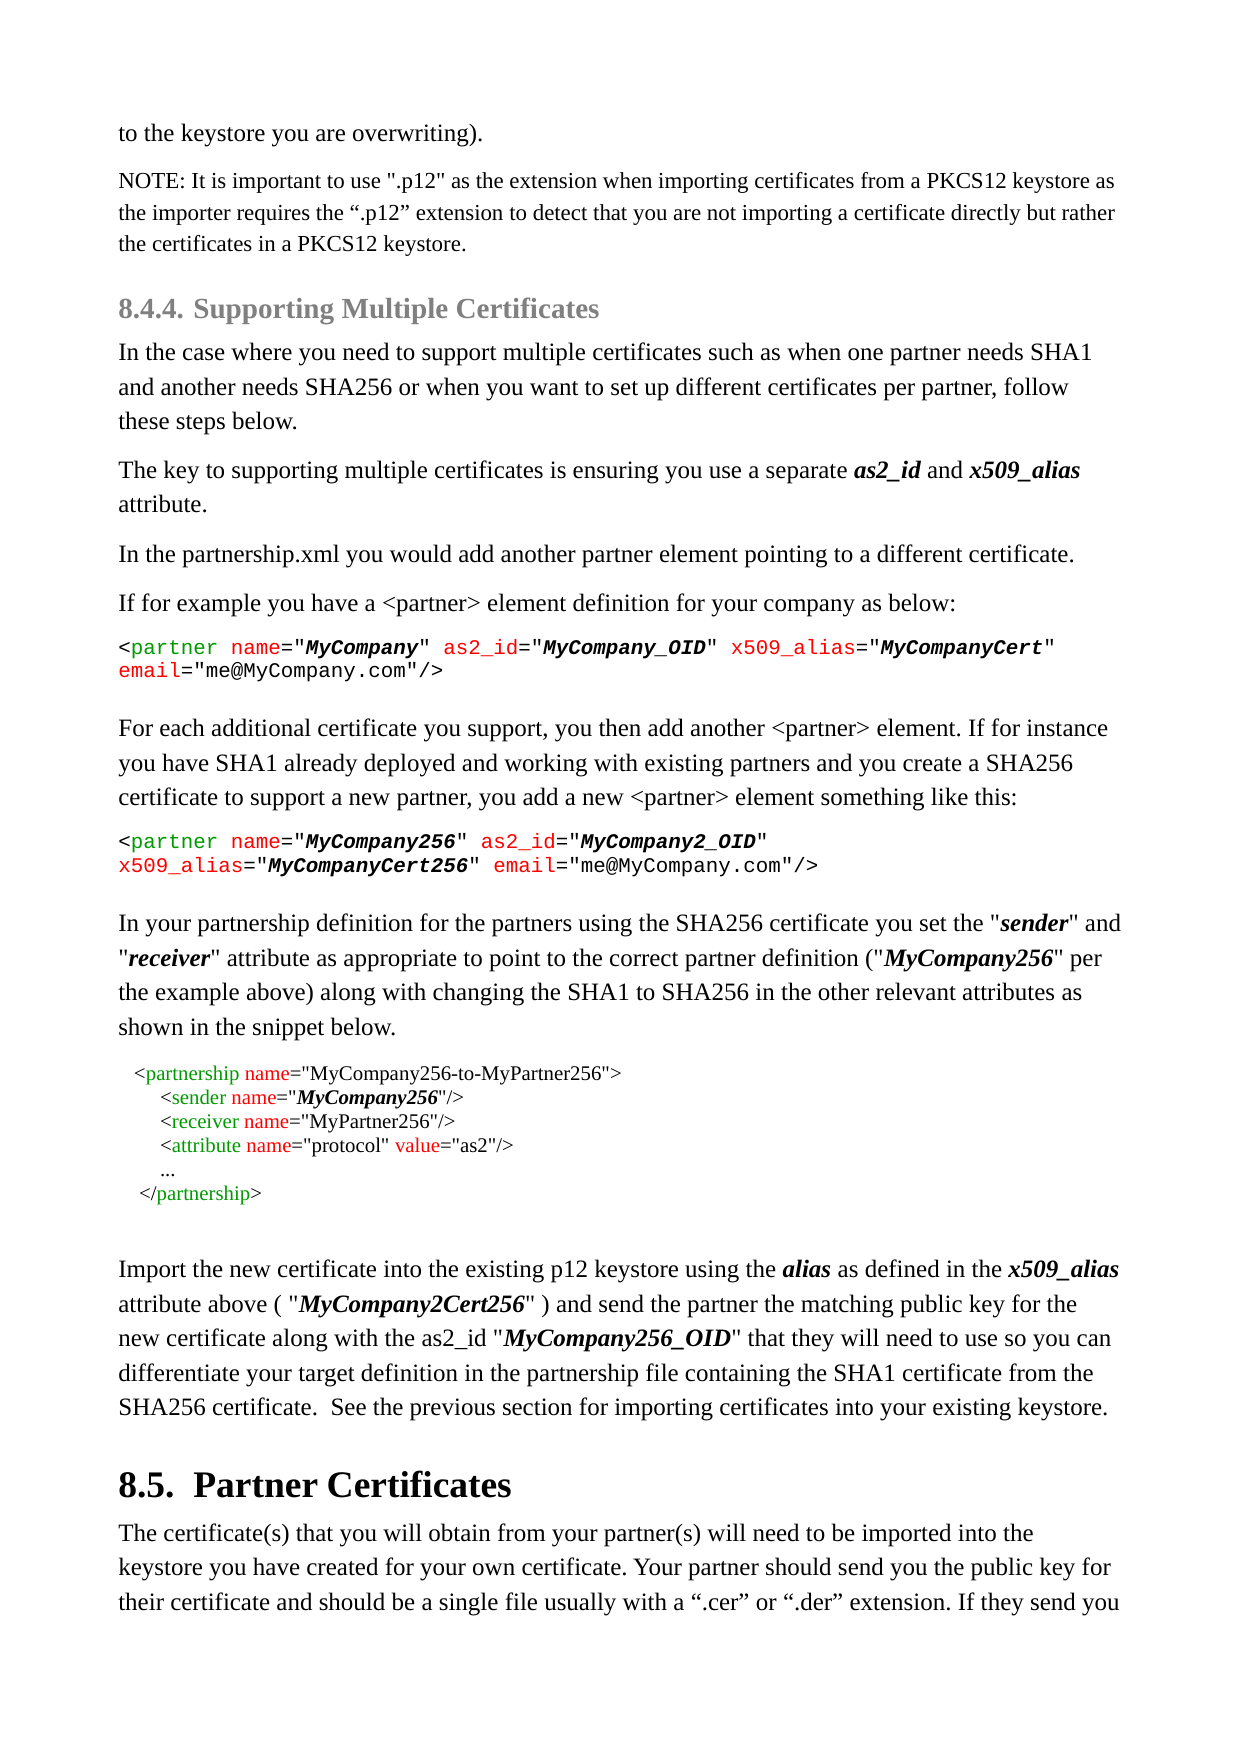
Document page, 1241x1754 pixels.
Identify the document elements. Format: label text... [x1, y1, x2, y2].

text <partnership name="MyCompany256-to-MyPartner256"> [118, 1061, 1122, 1085]
text Import the new certificate into the existing p12 keystore using the alias as defined in the x509_alias attribute above ( "MyCompany2Cert256" ) and send the partner the matching public key for the new certificate along with the as2_id "MyCompany256_OID" that they will need to use so you can differentiate your target definition in the partnership file containing the SHA1 certificate from the SHA256 certificate. See the previous section for importing certificates into your existing keystore. [118, 1254, 1122, 1421]
text For each additional certificate you support, you then add another <partner> element. If for instance you have SHA1 already deployed and working with existing partners and you create a SHA256 certificate to support a new partner, you add a new <partner> element something like this: [118, 713, 1122, 811]
text <receiver name="MyPartner256"/> [118, 1109, 1122, 1133]
text The key to supporting multiple certificates is ensuring you use a separate as2_id and x509_alias attribute. [118, 455, 1122, 518]
text to the keystore you are overwriting). [118, 118, 1122, 147]
text <partner name="MyCompany" as2_id="MyCompany_OID" x509_alias="MyCompanyCert" email="me@MyCompany.com"/> [118, 637, 1122, 684]
text The certificate(s) that you will obtain from your partner(s) will need to be imported into the keystore you have created for your own certificate. Your partner should send you the public key for their certificate and should be a single file usually with a “.cer” or “.der” extension. If they send you [118, 1518, 1122, 1615]
text In your partnership definition for the partners using the SHA256 certificate you set the "sender" and "receiver" attribute as appropriate to point to the correct partner definition ("MyCompany256" per the example above) along with changing the SHA1 to SHA256 in the other relevant attributes as shown in the snippet below. [118, 908, 1122, 1041]
subtitle Supporting Multiple Certificates [118, 291, 1122, 324]
subtitle Partner Certificates [118, 1462, 1122, 1505]
text <attribute name="protocol" value="as2"/> [118, 1133, 1122, 1157]
text ... [118, 1157, 1122, 1181]
text <partner name="MyCompany256" as2_id="MyCompany2_OID" x509_alias="MyCompanyCert256" email="me@MyCompany.com"/> [118, 832, 1122, 879]
text <sender name="MyCompany256"/> [118, 1085, 1122, 1109]
text NOTE: It is important to use ".p12" as the extension when importing certificates from a PKCS12 keystore as the importer requires the “.p12” extension to detect that you are not importing a certificate directly but rather the certificates in a PKCS12 keystore. [118, 167, 1122, 257]
text In the partnership.xml you would add another partner element pointing to a different certificate. [118, 539, 1122, 567]
text In the case where you need to support multiple certificates such as when one partner needs SHA1 and another needs SHA256 or when you want to set up different certificates per partner, follow these steps below. [118, 337, 1122, 435]
text </partnership> [118, 1181, 1122, 1205]
text If for example you have a <partner> element definition for your company as below: [118, 588, 1122, 616]
